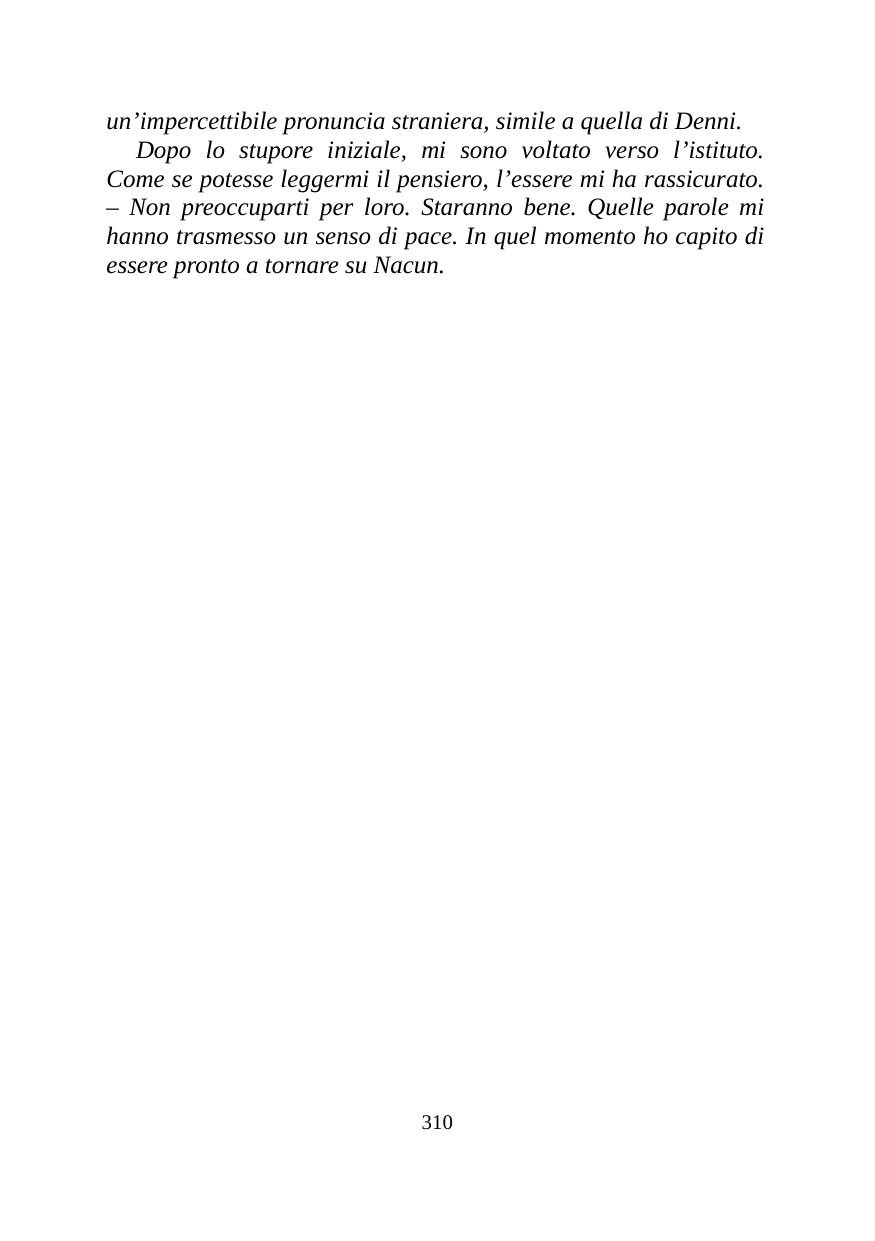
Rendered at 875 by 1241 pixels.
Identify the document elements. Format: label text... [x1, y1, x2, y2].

text Dopo lo stupore iniziale, mi sono voltato verso l’istituto. Come se potesse leggermi il pensiero, l’essere mi ha rassicurato. – Non preoccuparti per loro. Staranno bene. Quelle parole mi hanno trasmesso un senso di pace. In quel momento ho capito di essere pronto a tornare su Nacun. [106, 135, 768, 279]
text un’impercettibile pronuncia straniera, simile a quella di Denni. [106, 106, 768, 135]
